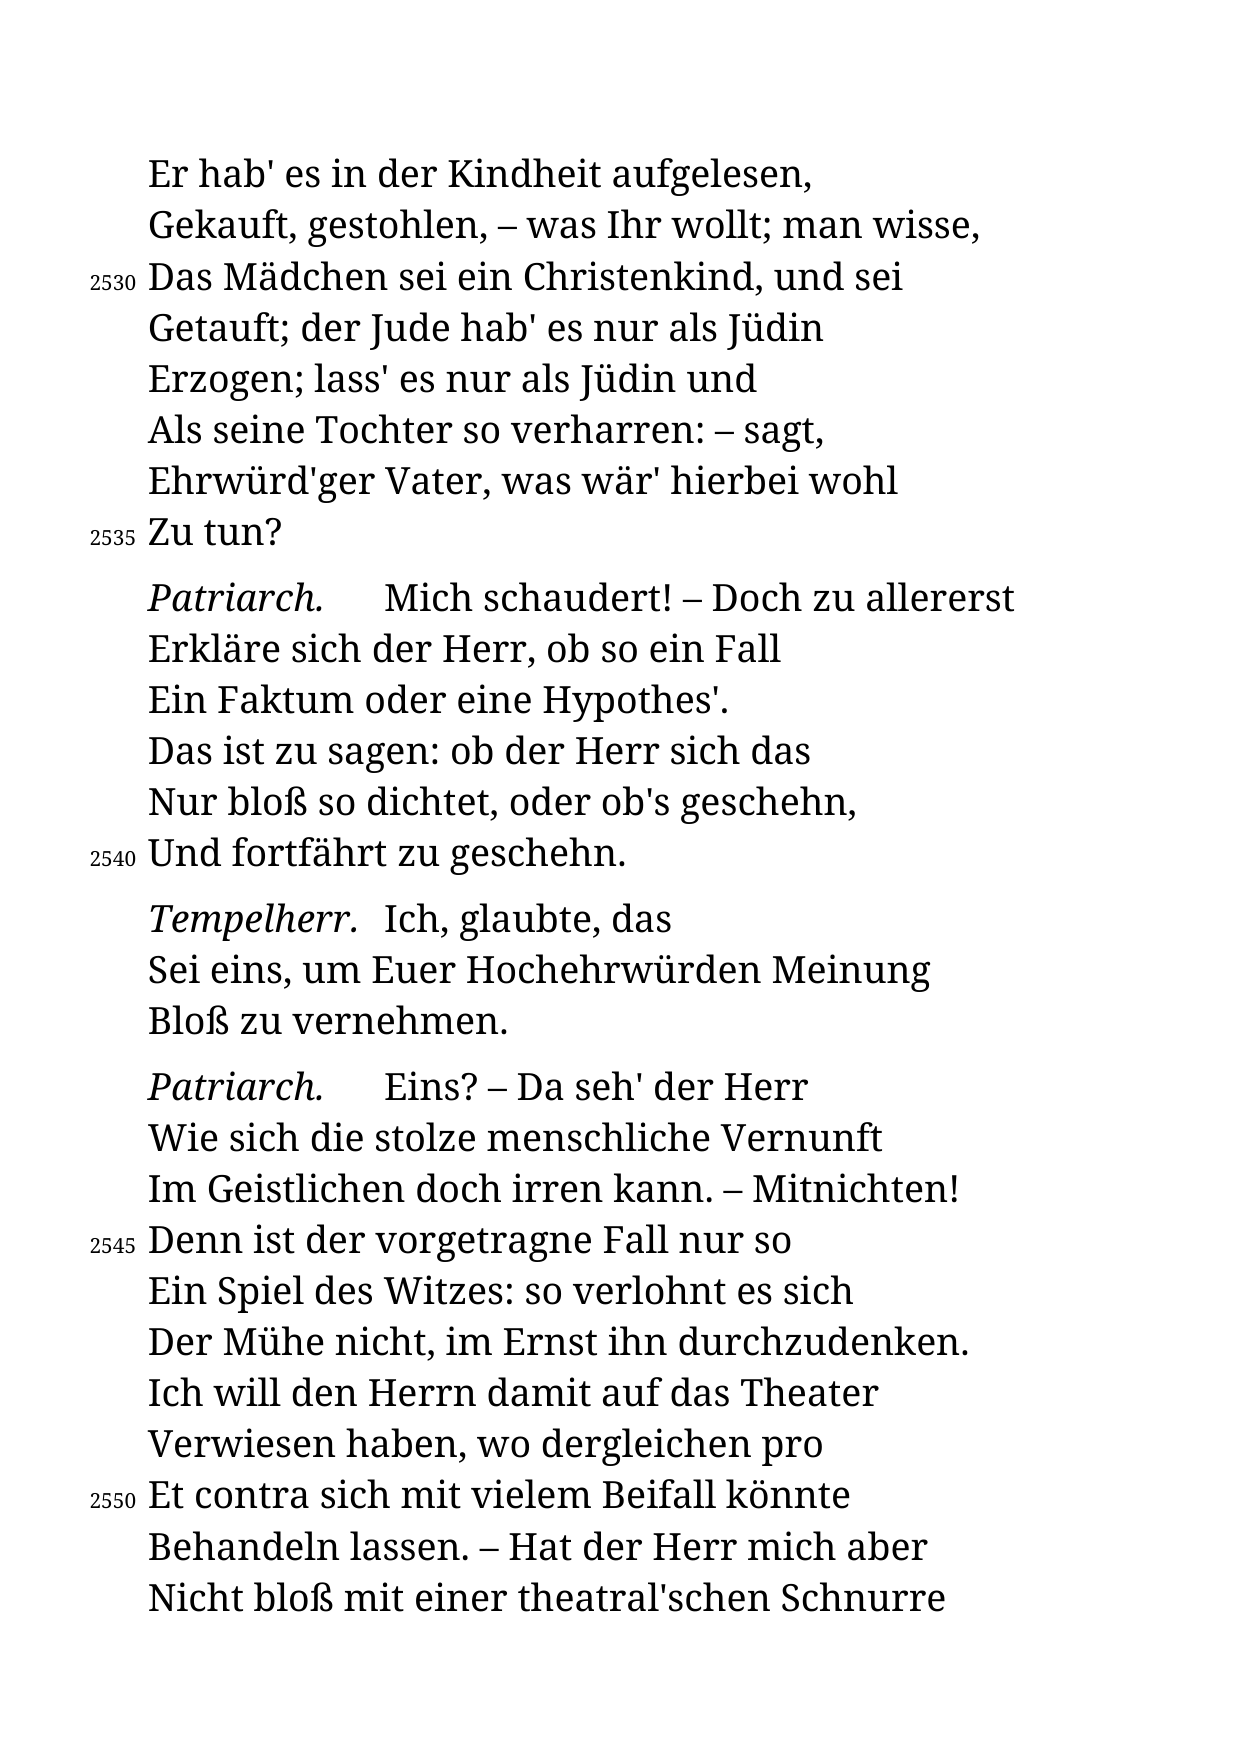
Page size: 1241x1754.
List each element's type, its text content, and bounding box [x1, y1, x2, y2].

text Nur bloß so dichtet, oder ob's geschehn, [148, 775, 1092, 826]
text Ehrwürd'ger Vater, was wär' hierbei wohl [148, 454, 1092, 505]
text Das ist zu sagen: ob der Herr sich das [148, 724, 1092, 775]
text Als seine Tochter so verharren: – sagt, [148, 403, 1092, 454]
text Patriarch. Eins? – Da seh' der Herr [148, 1060, 1092, 1111]
text Im Geistlichen doch irren kann. – Mitnichten! [148, 1162, 1092, 1213]
text Der Mühe nicht, im Ernst ihn durchzudenken. [148, 1316, 1092, 1367]
text Erzogen; lass' es nur als Jüdin und [148, 352, 1092, 403]
text Getauft; der Jude hab' es nur als Jüdin [148, 301, 1092, 352]
text Er hab' es in der Kindheit aufgelesen, [148, 148, 1092, 199]
text Gekauft, gestohlen, – was Ihr wollt; man wisse, [148, 199, 1092, 250]
text Das Mädchen sei ein Christenkind, und sei [148, 250, 1092, 301]
text Ich will den Herrn damit auf das Theater [148, 1367, 1092, 1418]
text Denn ist der vorgetragne Fall nur so [148, 1213, 1092, 1264]
text Erkläre sich der Herr, ob so ein Fall [148, 622, 1092, 673]
text Tempelherr. Ich, glaubte, das [148, 892, 1092, 943]
text Wie sich die stolze menschliche Vernunft [148, 1111, 1092, 1162]
text Und fortfährt zu geschehn. [148, 826, 1092, 877]
text Patriarch. Mich schaudert! – Doch zu allererst [148, 571, 1092, 622]
text Et contra sich mit vielem Beifall könnte [148, 1469, 1092, 1520]
text Verwiesen haben, wo dergleichen pro [148, 1418, 1092, 1469]
text Ein Faktum oder eine Hypothes'. [148, 673, 1092, 724]
text Behandeln lassen. – Hat der Herr mich aber [148, 1520, 1092, 1571]
text Nicht bloß mit einer theatral'schen Schnurre [148, 1571, 1092, 1622]
text Bloß zu vernehmen. [148, 994, 1092, 1045]
text Sei eins, um Euer Hochehrwürden Meinung [148, 943, 1092, 994]
text Zu tun? [148, 505, 1092, 556]
text Ein Spiel des Witzes: so verlohnt es sich [148, 1264, 1092, 1316]
